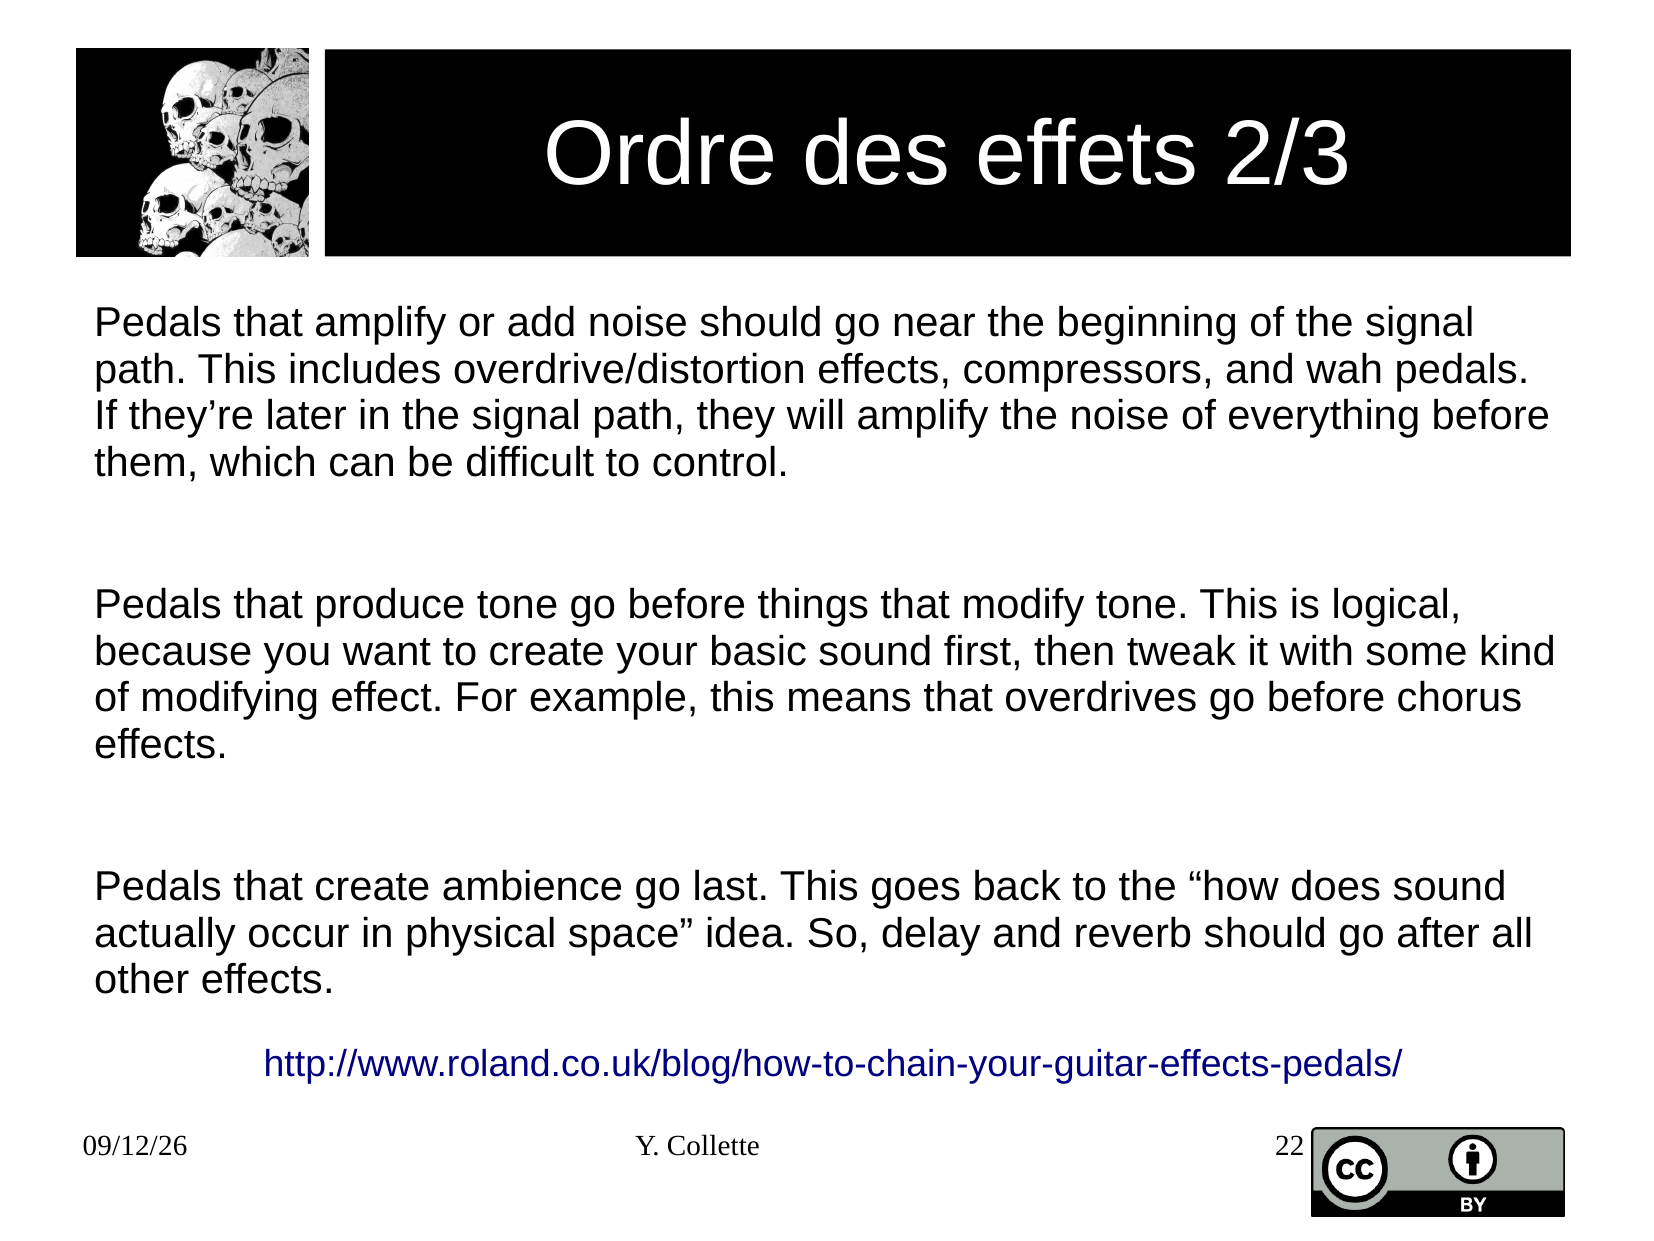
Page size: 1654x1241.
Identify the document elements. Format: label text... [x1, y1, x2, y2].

title Ordre des effets 2/3 [324, 49, 1571, 257]
text_box Pedals that amplify or add noise should go near the beginning of the signal path. This includes overdrive/distortion effects, compressors, and wah pedals. If they’re later in the signal path, they will amplify the noise of everything before them, which can be difficult to control. Pedals that produce tone go before things that modify tone. This is logical, because you want to create your basic sound first, then tweak it with some kind of modifying effect. For example, this means that overdrives go before chorus effects. Pedals that create ambience go last. This goes back to the “how does sound actually occur in physical space” idea. So, delay and reverb should go after all other effects. [79, 291, 1572, 1010]
picture [76, 48, 309, 257]
text_box http://www.roland.co.uk/blog/how-to-chain-your-guitar-effects-pedals/ [248, 1035, 1418, 1092]
picture [1311, 1127, 1565, 1217]
